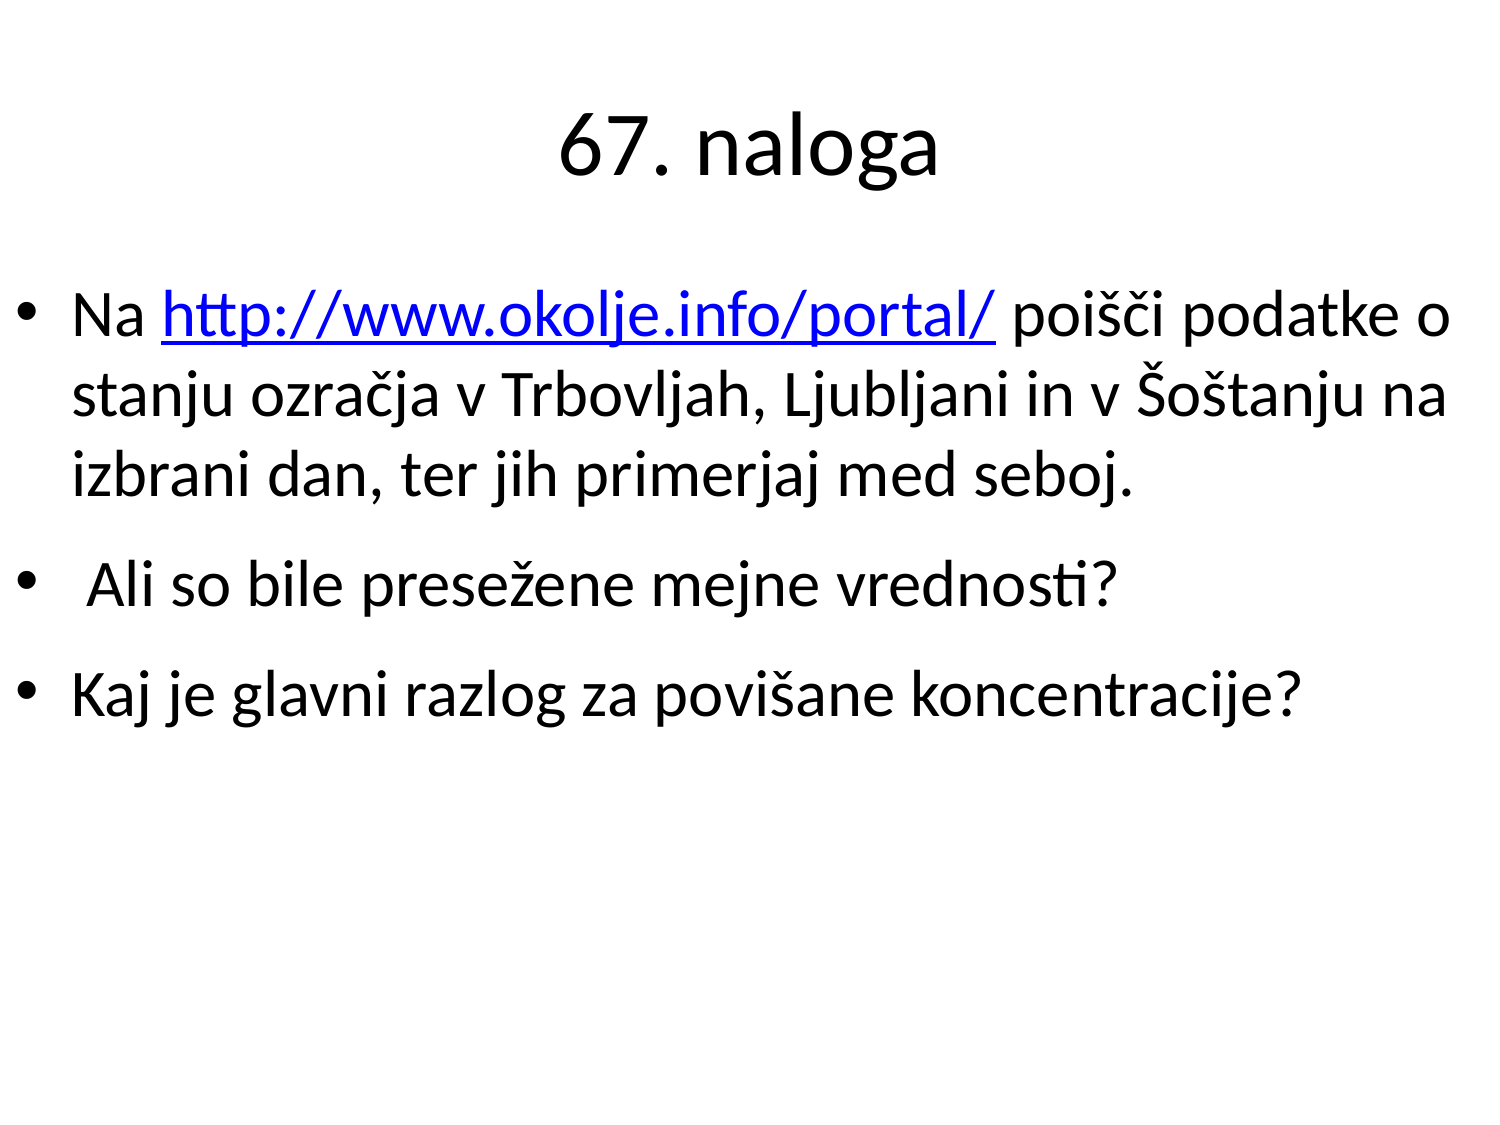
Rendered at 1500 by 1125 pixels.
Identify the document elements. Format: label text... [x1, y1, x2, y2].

title 67. naloga [75, 45, 1425, 233]
list Na http://www.okolje.info/portal/ poišči podatke o stanju ozračja v Trbovljah, Ljubljani in v Šoštanju na izbrani dan, ter jih primerjaj med seboj. Ali so bile presežene mejne vrednosti? Kaj je glavni razlog za povišane koncentracije? [0, 262, 1500, 1005]
